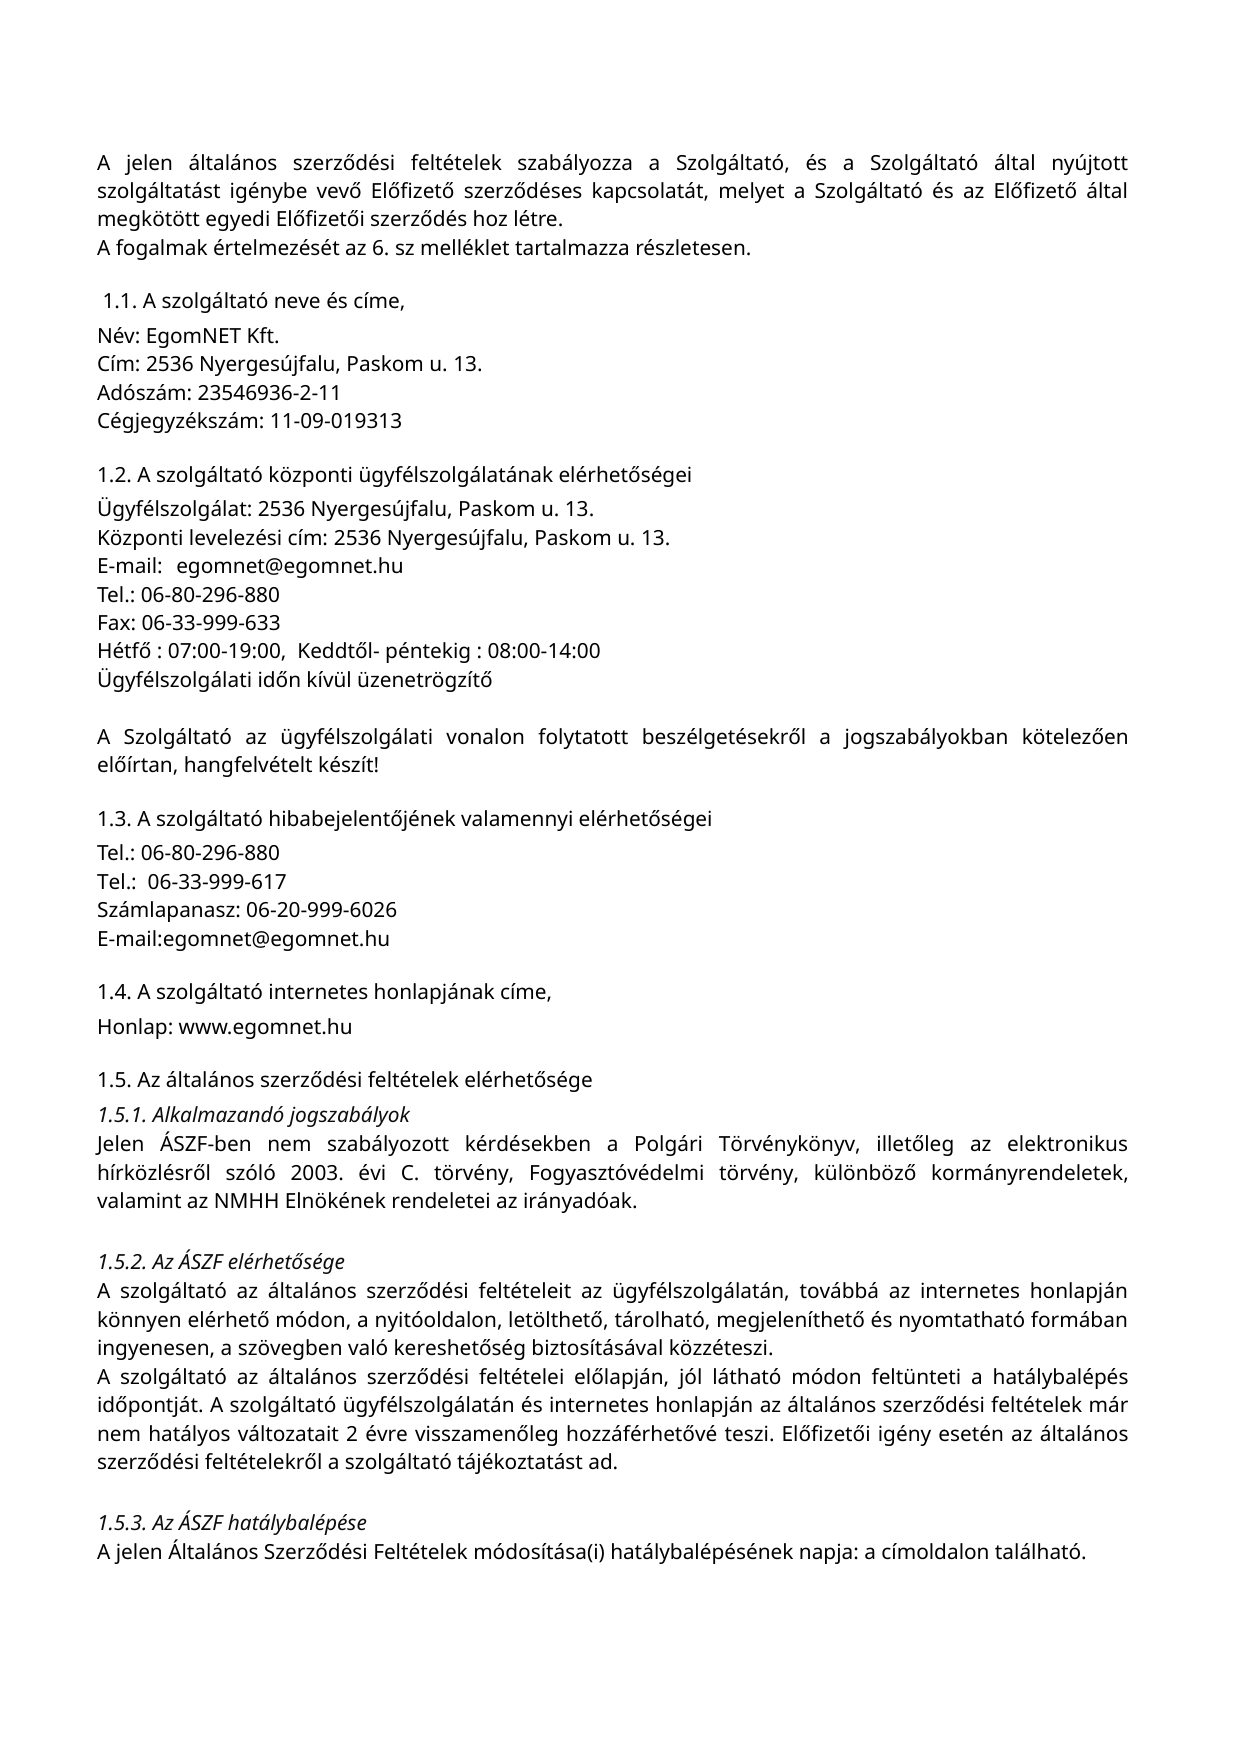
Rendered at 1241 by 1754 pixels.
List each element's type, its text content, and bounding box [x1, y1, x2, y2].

text Név: EgomNET Kft. [97, 321, 1130, 349]
text A szolgáltató az általános szerződési feltételeit az ügyfélszolgálatán, továbbá az internetes honlapján könnyen elérhető módon, a nyitóoldalon, letölthető, tárolható, megjeleníthető és nyomtatható formában ingyenesen, a szövegben való kereshetőség biztosításával közzéteszi. [97, 1277, 1130, 1362]
text Hétfő : 07:00-19:00, Keddtől- péntekig : 08:00-14:00 [97, 637, 1130, 665]
text Tel.: 06-33-999-617 [97, 867, 1130, 895]
text Központi levelezési cím: 2536 Nyergesújfalu, Paskom u. 13. [97, 523, 1130, 551]
subtitle 1.4. A szolgáltató internetes honlapjának címe, [97, 977, 1130, 1006]
text A fogalmak értelmezését az 6. sz melléklet tartalmazza részletesen. [97, 233, 1130, 261]
text Cím: 2536 Nyergesújfalu, Paskom u. 13. [97, 349, 1130, 378]
text A Szolgáltató az ügyfélszolgálati vonalon folytatott beszélgetésekről a jogszabályokban kötelezően előírtan, hangfelvételt készít! [97, 722, 1130, 779]
subtitle 1.5.2. Az ÁSZF elérhetősége [97, 1247, 1130, 1276]
text Honlap: www.egomnet.hu [97, 1012, 1130, 1040]
text E-mail:egomnet@egomnet.hu [97, 924, 1130, 952]
text Cégjegyzékszám: 11-09-019313 [97, 406, 1130, 435]
text A szolgáltató az általános szerződési feltételei előlapján, jól látható módon feltünteti a hatálybalépés időpontját. A szolgáltató ügyfélszolgálatán és internetes honlapján az általános szerződési feltételek már nem hatályos változatait 2 évre visszamenőleg hozzáférhetővé teszi. Előfizetői igény esetén az általános szerződési feltételekről a szolgáltató tájékoztatást ad. [97, 1362, 1130, 1476]
text A jelen általános szerződési feltételek szabályozza a Szolgáltató, és a Szolgáltató által nyújtott szolgáltatást igénybe vevő Előfizető szerződéses kapcsolatát, melyet a Szolgáltató és az Előfizető által megkötött egyedi Előfizetői szerződés hoz létre. [97, 148, 1130, 233]
text Tel.: 06-80-296-880 [97, 580, 1130, 608]
text Számlapanasz: 06-20-999-6026 [97, 895, 1130, 924]
subtitle 1.5.3. Az ÁSZF hatálybalépése [97, 1508, 1130, 1537]
text Ügyfélszolgálat: 2536 Nyergesújfalu, Paskom u. 13. [97, 494, 1130, 523]
text A jelen Általános Szerződési Feltételek módosítása(i) hatálybalépésének napja: a címoldalon található. [97, 1537, 1130, 1566]
text E-mail: egomnet@egomnet.hu [97, 551, 1130, 580]
text Tel.: 06-80-296-880 [97, 838, 1130, 867]
subtitle 1.3. A szolgáltató hibabejelentőjének valamennyi elérhetőségei [97, 804, 1130, 832]
subtitle 1.5.1. Alkalmazandó jogszabályok [97, 1100, 1130, 1128]
text Fax: 06-33-999-633 [97, 608, 1130, 637]
subtitle 1.2. A szolgáltató központi ügyfélszolgálatának elérhetőségei [97, 460, 1130, 488]
subtitle 1.1. A szolgáltató neve és címe, [97, 286, 1130, 315]
text Ügyfélszolgálati időn kívül üzenetrögzítő [97, 665, 1130, 693]
text Adószám: 23546936-2-11 [97, 378, 1130, 406]
subtitle 1.5. Az általános szerződési feltételek elérhetősége [97, 1065, 1130, 1094]
text Jelen ÁSZF-ben nem szabályozott kérdésekben a Polgári Törvénykönyv, illetőleg az elektronikus hírközlésről szóló 2003. évi C. törvény, Fogyasztóvédelmi törvény, különböző kormányrendeletek, valamint az NMHH Elnökének rendeletei az irányadóak. [97, 1129, 1130, 1215]
